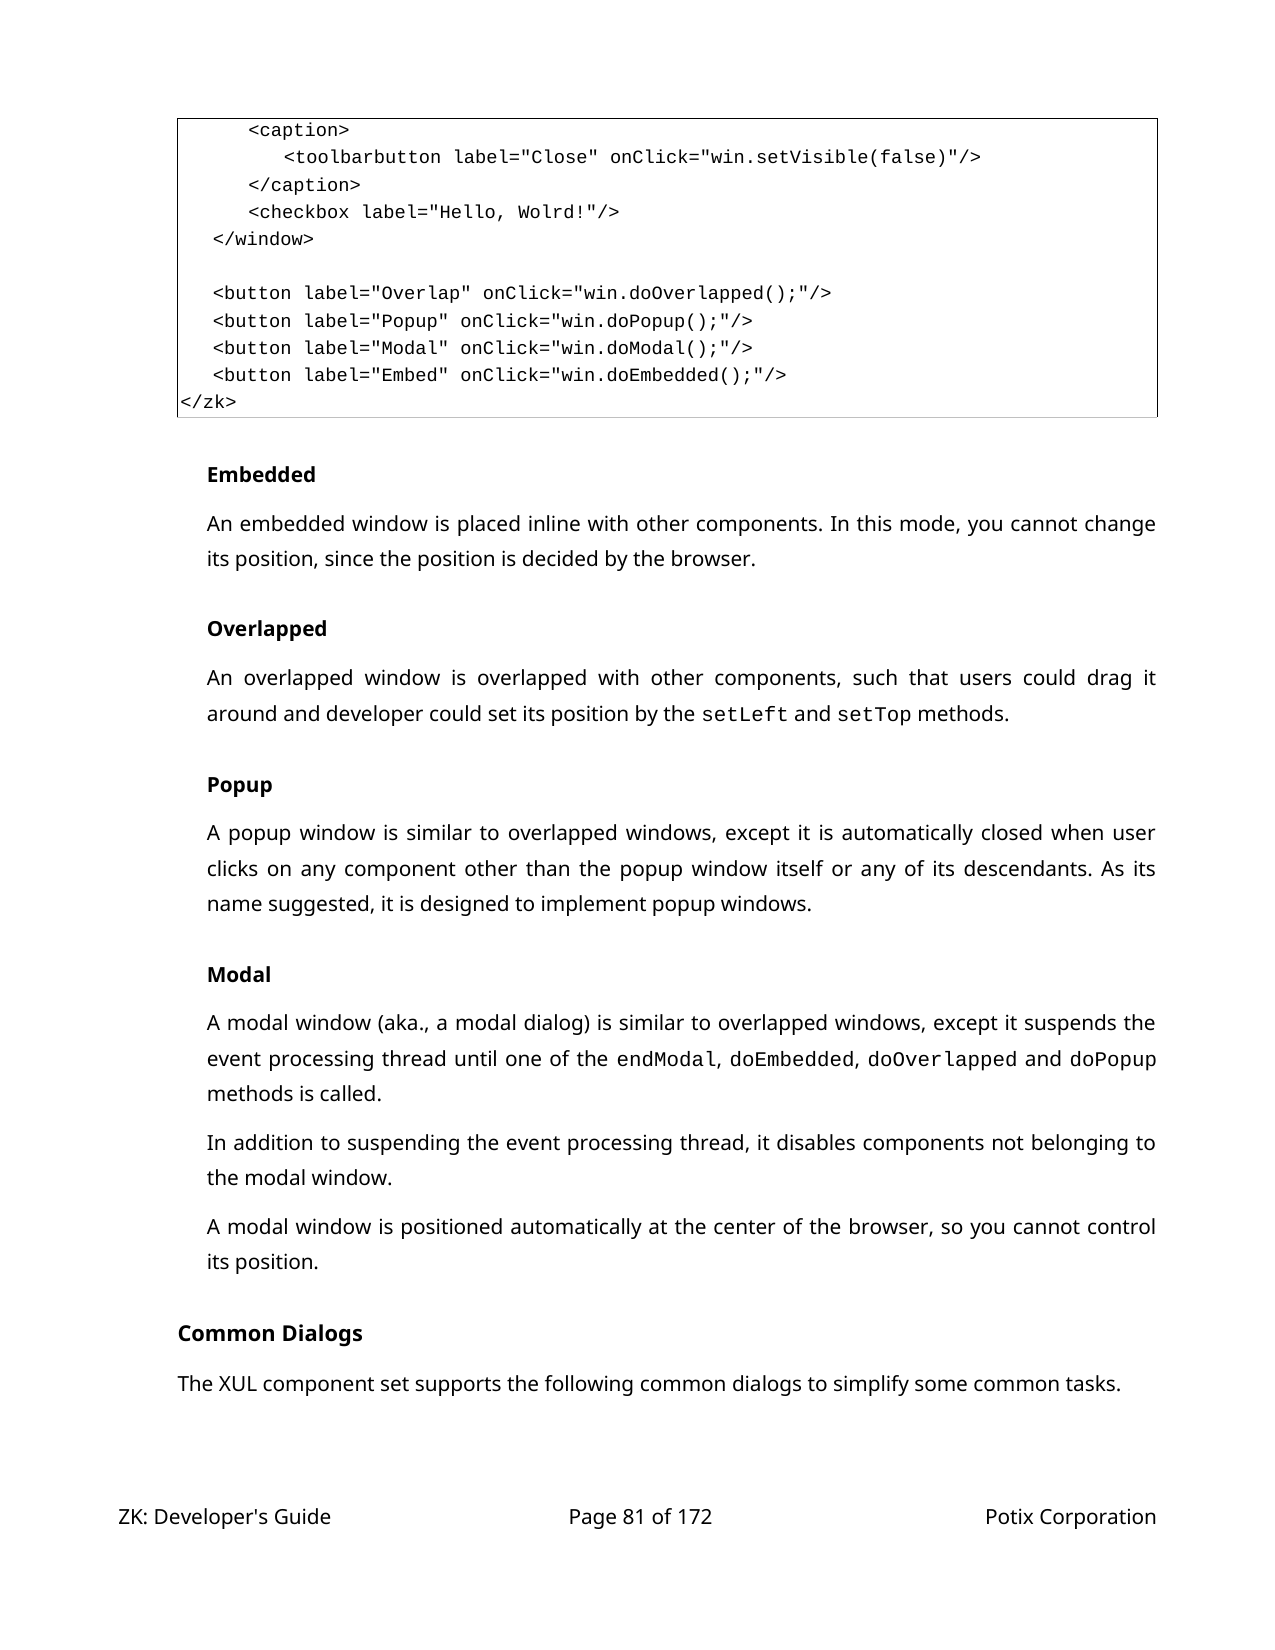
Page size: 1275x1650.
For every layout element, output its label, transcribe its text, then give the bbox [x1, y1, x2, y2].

text <caption> [178, 119, 1157, 142]
subtitle Common Dialogs [177, 1318, 1157, 1348]
subtitle Popup [207, 770, 1157, 798]
text <button label="Modal" onClick="win.doModal();"/> [178, 336, 1157, 360]
text <button label="Embed" onClick="win.doEmbedded();"/> [178, 363, 1157, 387]
text A popup window is similar to overlapped windows, except it is automatically closed when user clicks on any component other than the popup window itself or any of its descendants. As its name suggested, it is designed to implement popup windows. [207, 818, 1157, 917]
text <checkbox label="Hello, Wolrd!"/> [178, 200, 1157, 224]
text A modal window (aka., a modal dialog) is similar to overlapped windows, except it suspends the event processing thread until one of the endModal, doEmbedded, doOverlapped and doPopup methods is called. [207, 1008, 1157, 1107]
text The XUL component set supports the following common dialogs to simplify some common tasks. [177, 1369, 1157, 1397]
text </window> [178, 227, 1157, 251]
text An overlapped window is overlapped with other components, such that users could drag it around and developer could set its position by the setLeft and setTop methods. [207, 663, 1157, 727]
text <button label="Popup" onClick="win.doPopup();"/> [178, 308, 1157, 333]
text </zk> [178, 390, 1157, 417]
subtitle Modal [207, 960, 1157, 988]
subtitle Overlapped [207, 614, 1157, 643]
subtitle Embedded [207, 460, 1157, 488]
text An embedded window is placed inline with other components. In this mode, you cannot change its position, since the position is decided by the browser. [207, 509, 1157, 572]
text <button label="Overlap" onClick="win.doOverlapped();"/> [178, 281, 1157, 306]
text <toolbarbutton label="Close" onClick="win.setVisible(false)"/> [178, 145, 1157, 169]
text A modal window is positioned automatically at the center of the browser, so you cannot control its position. [207, 1212, 1157, 1276]
text </caption> [178, 172, 1157, 197]
text In addition to suspending the event processing thread, it disables components not belonging to the modal window. [207, 1128, 1157, 1192]
